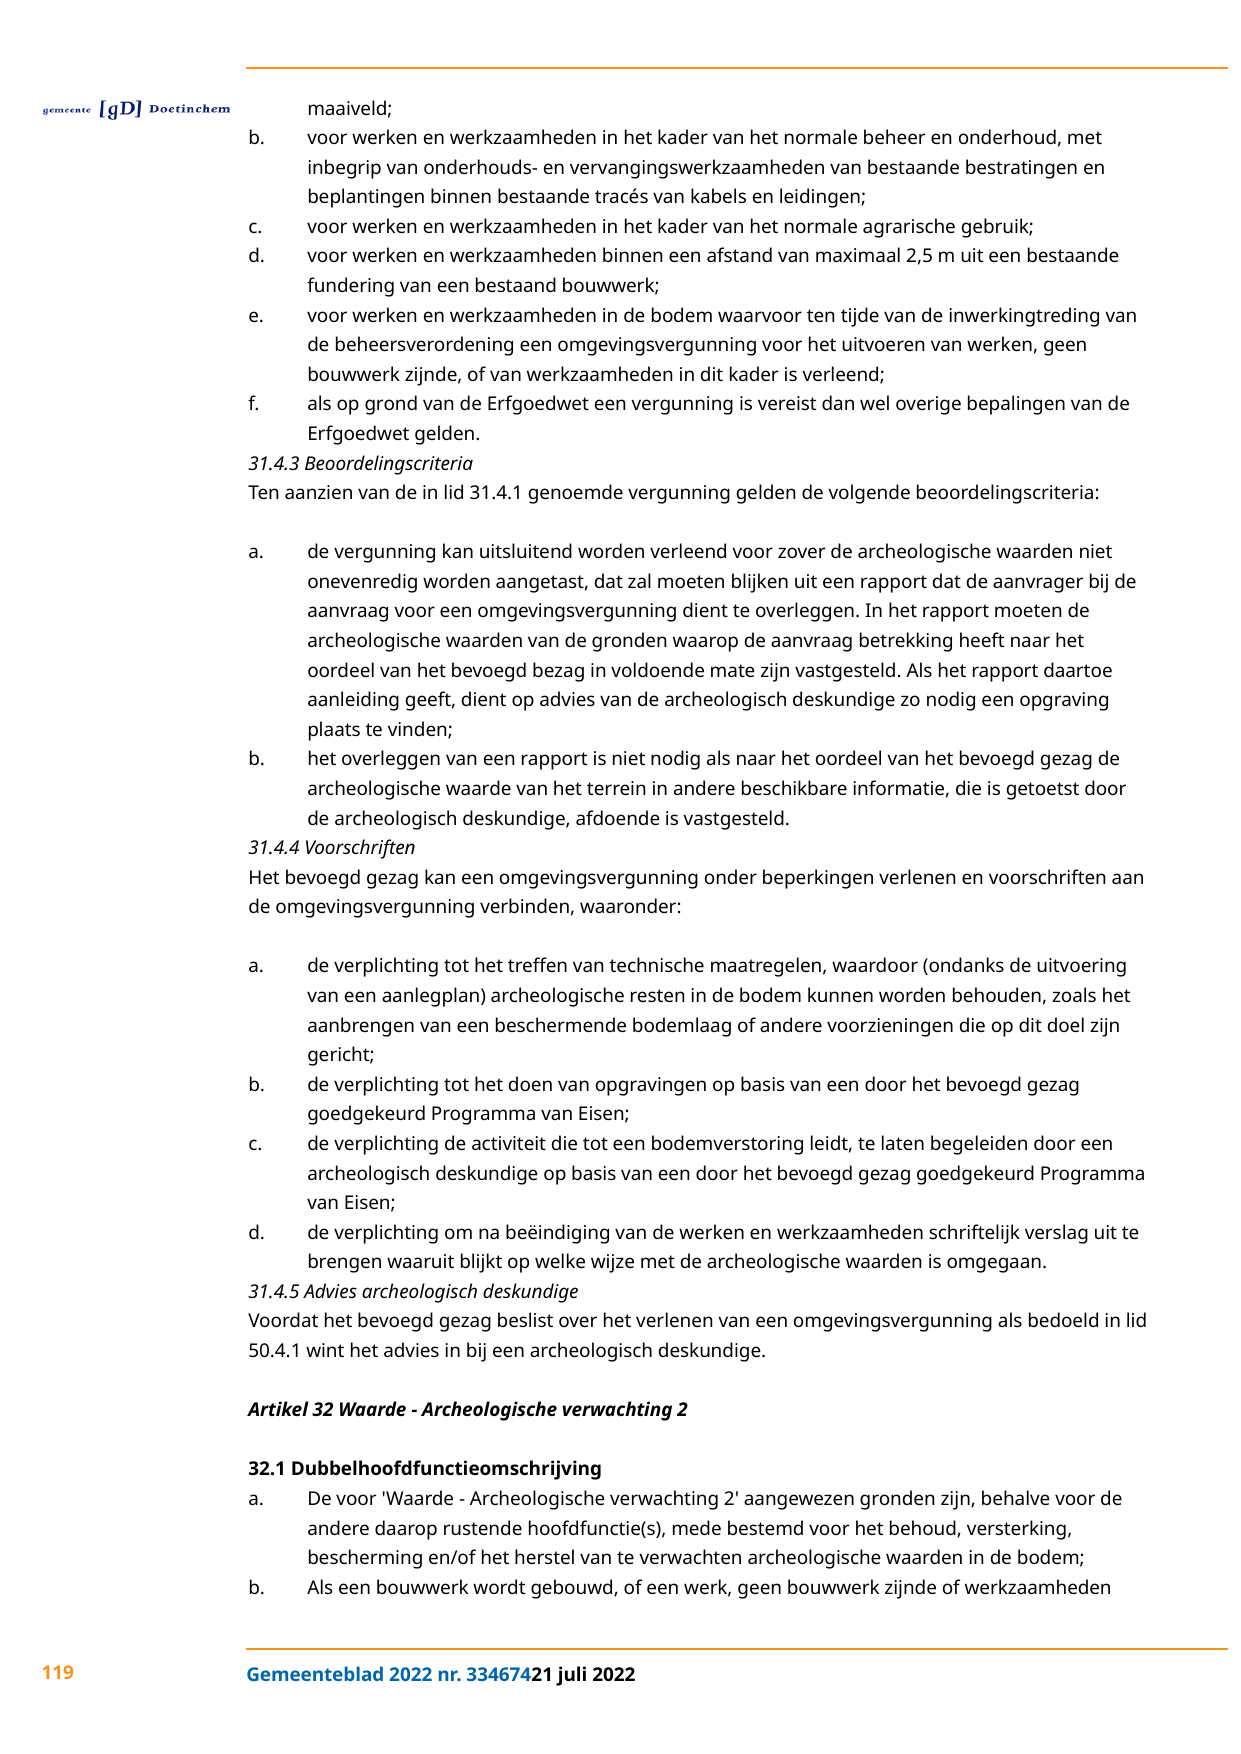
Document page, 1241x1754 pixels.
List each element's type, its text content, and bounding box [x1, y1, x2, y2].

picture [41, 47, 231, 172]
text Het bevoegd gezag kan een omgevingsvergunning onder beperkingen verlenen en voorschriften aan de omgevingsvergunning verbinden, waaronder: [248, 864, 1152, 919]
text 31.4.5 Advies archeologisch deskundige [248, 1278, 1152, 1304]
list De voor 'Waarde - Archeologische verwachting 2' aangewezen gronden zijn, behalve voor de andere daarop rustende hoofdfunctie(s), mede bestemd voor het behoud, versterking, bescherming en/of het herstel van te verwachten archeologische waarden in de bodem; [248, 1485, 1152, 1570]
list Als een bouwwerk wordt gebouwd, of een werk, geen bouwwerk zijnde of werkzaamheden [248, 1574, 1152, 1600]
text 31.4.3 Beoordelingscriteria [248, 450, 1152, 476]
text 31.4.4 Voorschriften [248, 834, 1152, 860]
list voor werken en werkzaamheden in het kader van het normale beheer en onderhoud, met inbegrip van onderhouds- en vervangingswerkzaamheden van bestaande bestratingen en beplantingen binnen bestaande tracés van kabels en leidingen; [248, 124, 1152, 209]
list voor werken en werkzaamheden in de bodem waarvoor ten tijde van de inwerkingtreding van de beheersverordening een omgevingsvergunning voor het uitvoeren van werken, geen bouwwerk zijnde, of van werkzaamheden in dit kader is verleend; [248, 302, 1152, 387]
list de verplichting tot het doen van opgravingen op basis van een door het bevoegd gezag goedgekeurd Programma van Eisen; [248, 1071, 1152, 1126]
list maaiveld; [248, 95, 1152, 121]
list de verplichting de activiteit die tot een bodemverstoring leidt, te laten begeleiden door een archeologisch deskundige op basis van een door het bevoegd gezag goedgekeurd Programma van Eisen; [248, 1130, 1152, 1215]
text Ten aanzien van de in lid 31.4.1 genoemde vergunning gelden de volgende beoordelingscriteria: [248, 479, 1152, 505]
list het overleggen van een rapport is niet nodig als naar het oordeel van het bevoegd gezag de archeologische waarde van het terrein in andere beschikbare informatie, die is getoetst door de archeologisch deskundige, afdoende is vastgesteld. [248, 746, 1152, 831]
list de verplichting tot het treffen van technische maatregelen, waardoor (ondanks de uitvoering van een aanlegplan) archeologische resten in de bodem kunnen worden behouden, zoals het aanbrengen van een beschermende bodemlaag of andere voorzieningen die op dit doel zijn gericht; [248, 953, 1152, 1067]
text Voordat het bevoegd gezag beslist over het verlenen van een omgevingsvergunning als bedoeld in lid 50.4.1 wint het advies in bij een archeologisch deskundige. [248, 1308, 1152, 1363]
text 32.1 Dubbelhoofdfunctieomschrijving [248, 1456, 1152, 1481]
list voor werken en werkzaamheden in het kader van het normale agrarische gebruik; [248, 213, 1152, 239]
list de verplichting om na beëindiging van de werken en werkzaamheden schriftelijk verslag uit te brengen waaruit blijkt op welke wijze met de archeologische waarden is omgegaan. [248, 1219, 1152, 1274]
list als op grond van de Erfgoedwet een vergunning is vereist dan wel overige bepalingen van de Erfgoedwet gelden. [248, 391, 1152, 446]
text Artikel 32 Waarde - Archeologische verwachting 2 [248, 1396, 1152, 1422]
list voor werken en werkzaamheden binnen een afstand van maximaal 2,5 m uit een bestaande fundering van een bestaand bouwwerk; [248, 243, 1152, 298]
list de vergunning kan uitsluitend worden verleend voor zover de archeologische waarden niet onevenredig worden aangetast, dat zal moeten blijken uit een rapport dat de aanvrager bij de aanvraag voor een omgevingsvergunning dient te overleggen. In het rapport moeten de archeologische waarden van de gronden waarop de aanvraag betrekking heeft naar het oordeel van het bevoegd bezag in voldoende mate zijn vastgesteld. Als het rapport daartoe aanleiding geeft, dient op advies van de archeologisch deskundige zo nodig een opgraving plaats te vinden; [248, 538, 1152, 742]
